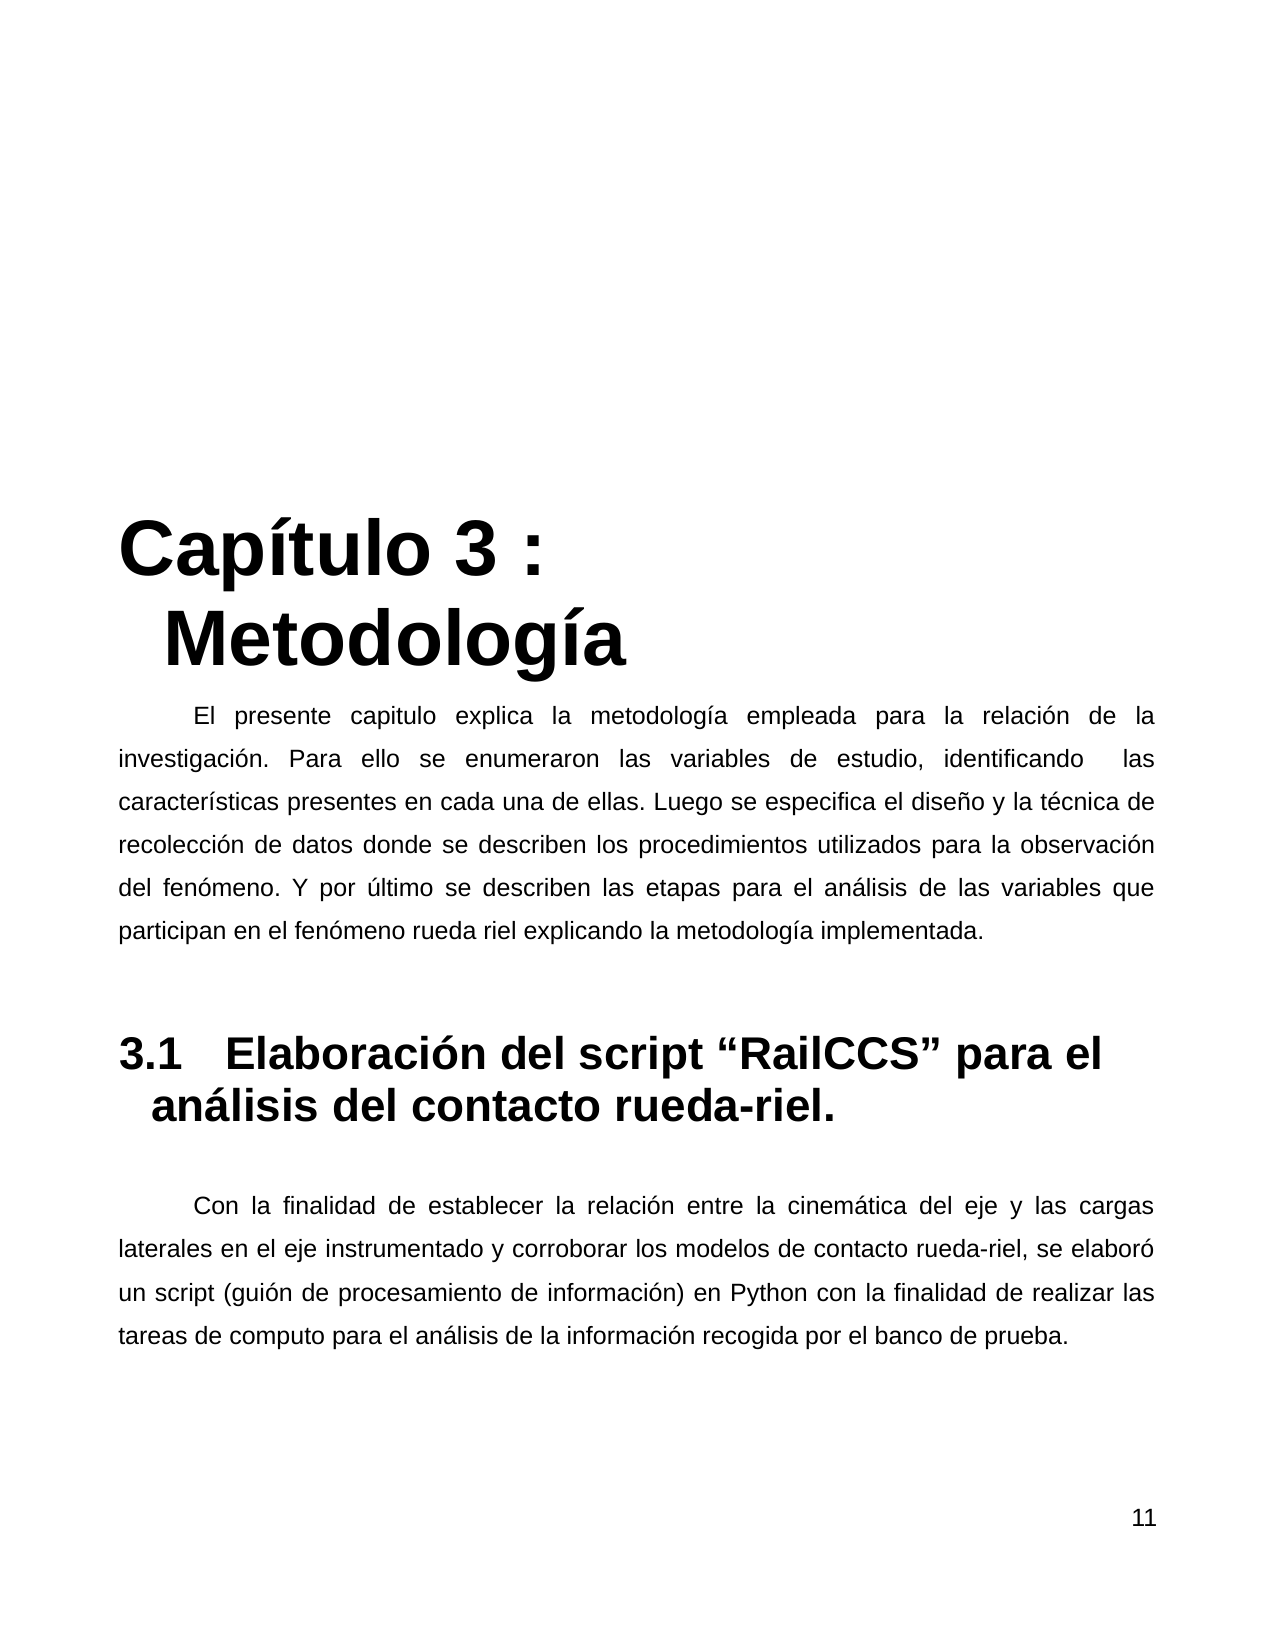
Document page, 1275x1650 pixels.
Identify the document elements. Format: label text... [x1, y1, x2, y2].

subtitle Metodología [118, 501, 1157, 682]
subtitle Elaboración del script “RailCCS” para el análisis del contacto rueda-riel. [106, 1026, 1157, 1132]
text El presente capitulo explica la metodología empleada para la relación de la investigación. Para ello se enumeraron las variables de estudio, identificando las características presentes en cada una de ellas. Luego se especifica el diseño y la técnica de recolección de datos donde se describen los procedimientos utilizados para la observación del fenómeno. Y por último se describen las etapas para el análisis de las variables que participan en el fenómeno rueda riel explicando la metodología implementada. [118, 701, 1157, 945]
text Con la finalidad de establecer la relación entre la cinemática del eje y las cargas laterales en el eje instrumentado y corroborar los modelos de contacto rueda-riel, se elaboró un script (guión de procesamiento de información) en Python con la finalidad de realizar las tareas de computo para el análisis de la información recogida por el banco de prueba. [118, 1191, 1157, 1349]
